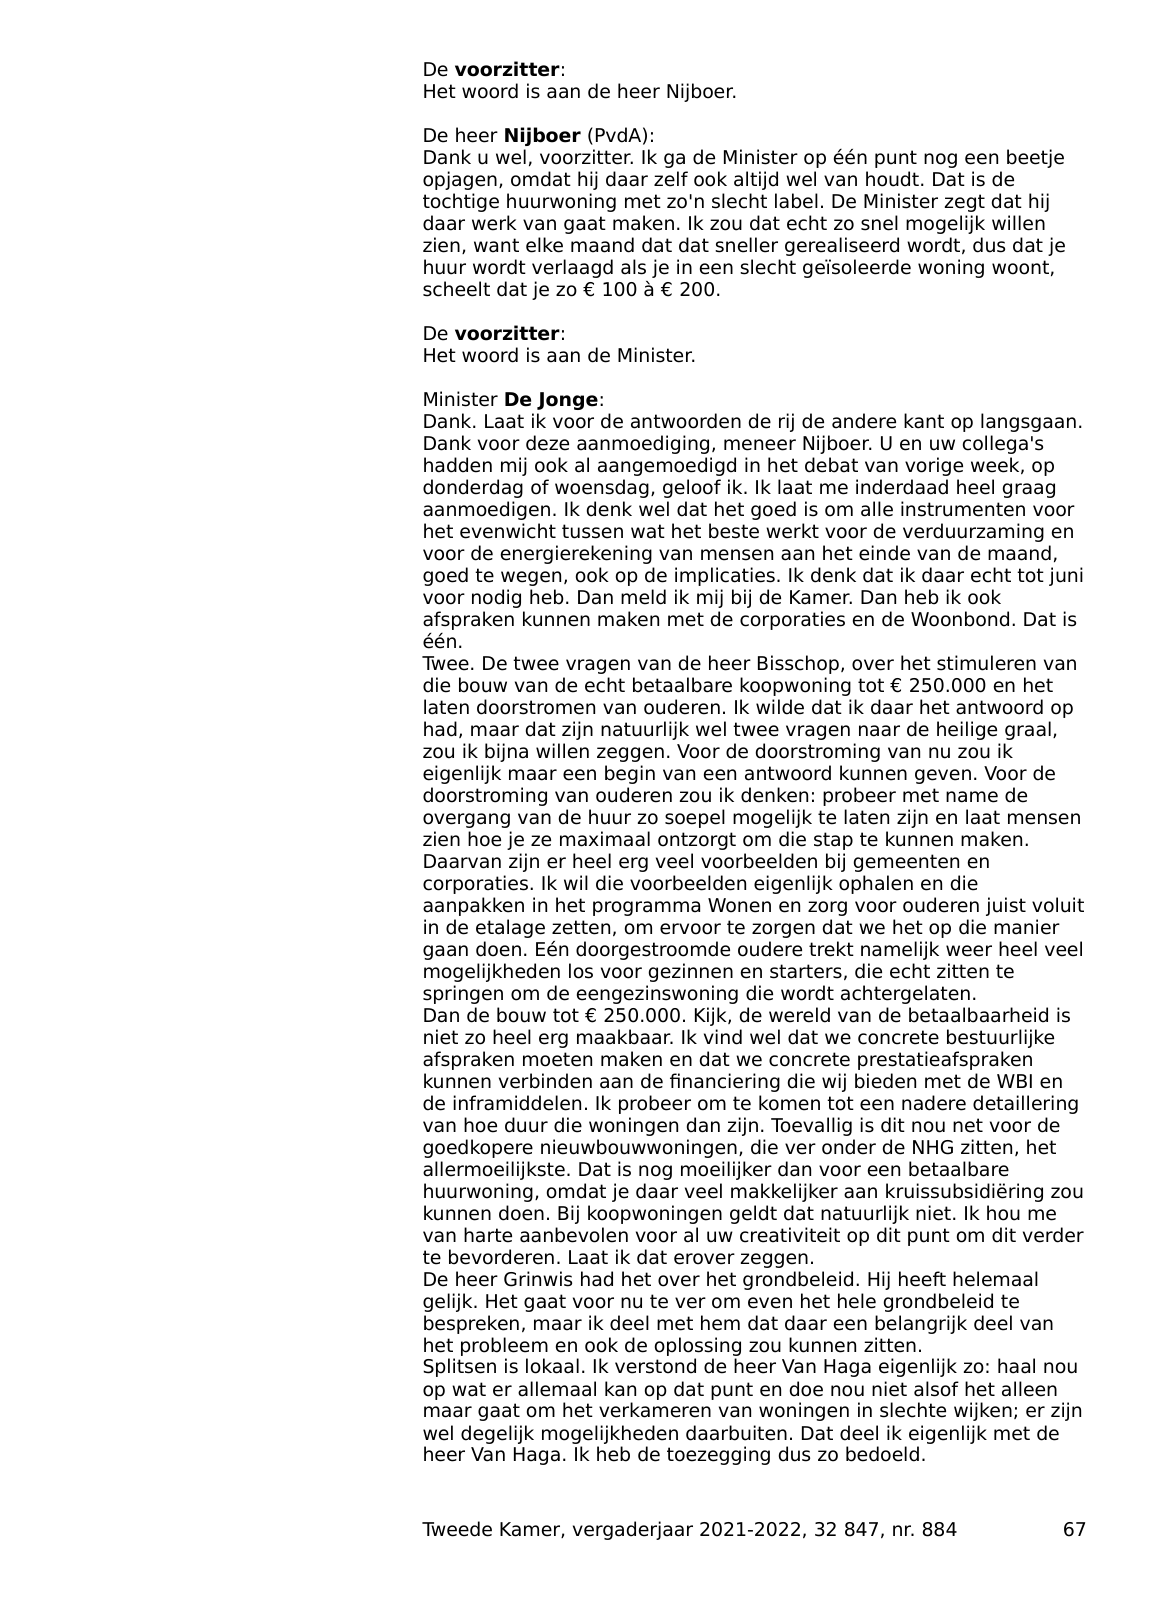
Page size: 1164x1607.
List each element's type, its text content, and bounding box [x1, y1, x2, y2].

text Twee. De twee vragen van de heer Bisschop, over het stimuleren van die bouw van de echt betaalbare koopwoning tot € 250.000 en het laten doorstromen van ouderen. Ik wilde dat ik daar het antwoord op had, maar dat zijn natuurlijk wel twee vragen naar de heilige graal, zou ik bijna willen zeggen. Voor de doorstroming van nu zou ik eigenlijk maar een begin van een antwoord kunnen geven. Voor de doorstroming van ouderen zou ik denken: probeer met name de overgang van de huur zo soepel mogelijk te laten zijn en laat mensen zien hoe je ze maximaal ontzorgt om die stap te kunnen maken. Daarvan zijn er heel erg veel voorbeelden bij gemeenten en corporaties. Ik wil die voorbeelden eigenlijk ophalen en die aanpakken in het programma Wonen en zorg voor ouderen juist voluit in de etalage zetten, om ervoor te zorgen dat we het op die manier gaan doen. Eén doorgestroomde oudere trekt namelijk weer heel veel mogelijkheden los voor gezinnen en starters, die echt zitten te springen om de eengezinswoning die wordt achtergelaten. [422, 653, 1087, 1005]
text Dank u wel, voorzitter. Ik ga de Minister op één punt nog een beetje opjagen, omdat hij daar zelf ook altijd wel van houdt. Dat is de tochtige huurwoning met zo'n slecht label. De Minister zegt dat hij daar werk van gaat maken. Ik zou dat echt zo snel mogelijk willen zien, want elke maand dat dat sneller gerealiseerd wordt, dus dat je huur wordt verlaagd als je in een slecht geïsoleerde woning woont, scheelt dat je zo € 100 à € 200. [422, 147, 1087, 301]
text De heer Grinwis had het over het grondbeleid. Hij heeft helemaal gelijk. Het gaat voor nu te ver om even het hele grondbeleid te bespreken, maar ik deel met hem dat daar een belangrijk deel van het probleem en ook de oplossing zou kunnen zitten. [422, 1268, 1087, 1356]
text Het woord is aan de Minister. [422, 345, 1087, 367]
text De voorzitter: [422, 323, 1087, 345]
text Splitsen is lokaal. Ik verstond de heer Van Haga eigenlijk zo: haal nou op wat er allemaal kan op dat punt en doe nou niet alsof het alleen maar gaat om het verkameren van woningen in slechte wijken; er zijn wel degelijk mogelijkheden daarbuiten. Dat deel ik eigenlijk met de heer Van Haga. Ik heb de toezegging dus zo bedoeld. [422, 1356, 1087, 1466]
text Het woord is aan de heer Nijboer. [422, 81, 1087, 103]
text Dan de bouw tot € 250.000. Kijk, de wereld van de betaalbaarheid is niet zo heel erg maakbaar. Ik vind wel dat we concrete bestuurlijke afspraken moeten maken en dat we concrete prestatieafspraken kunnen verbinden aan de financiering die wij bieden met de WBI en de inframiddelen. Ik probeer om te komen tot een nadere detaillering van hoe duur die woningen dan zijn. Toevallig is dit nou net voor de goedkopere nieuwbouwwoningen, die ver onder de NHG zitten, het allermoeilijkste. Dat is nog moeilijker dan voor een betaalbare huurwoning, omdat je daar veel makkelijker aan kruissubsidiëring zou kunnen doen. Bij koopwoningen geldt dat natuurlijk niet. Ik hou me van harte aanbevolen voor al uw creativiteit op dit punt om dit verder te bevorderen. Laat ik dat erover zeggen. [422, 1005, 1087, 1268]
text De voorzitter: [422, 59, 1087, 81]
text Dank. Laat ik voor de antwoorden de rij de andere kant op langsgaan. Dank voor deze aanmoediging, meneer Nijboer. U en uw collega's hadden mij ook al aangemoedigd in het debat van vorige week, op donderdag of woensdag, geloof ik. Ik laat me inderdaad heel graag aanmoedigen. Ik denk wel dat het goed is om alle instrumenten voor het evenwicht tussen wat het beste werkt voor de verduurzaming en voor de energierekening van mensen aan het einde van de maand, goed te wegen, ook op de implicaties. Ik denk dat ik daar echt tot juni voor nodig heb. Dan meld ik mij bij de Kamer. Dan heb ik ook afspraken kunnen maken met de corporaties en de Woonbond. Dat is één. [422, 411, 1087, 653]
text De heer Nijboer (PvdA): [422, 125, 1087, 147]
text Minister De Jonge: [422, 389, 1087, 411]
